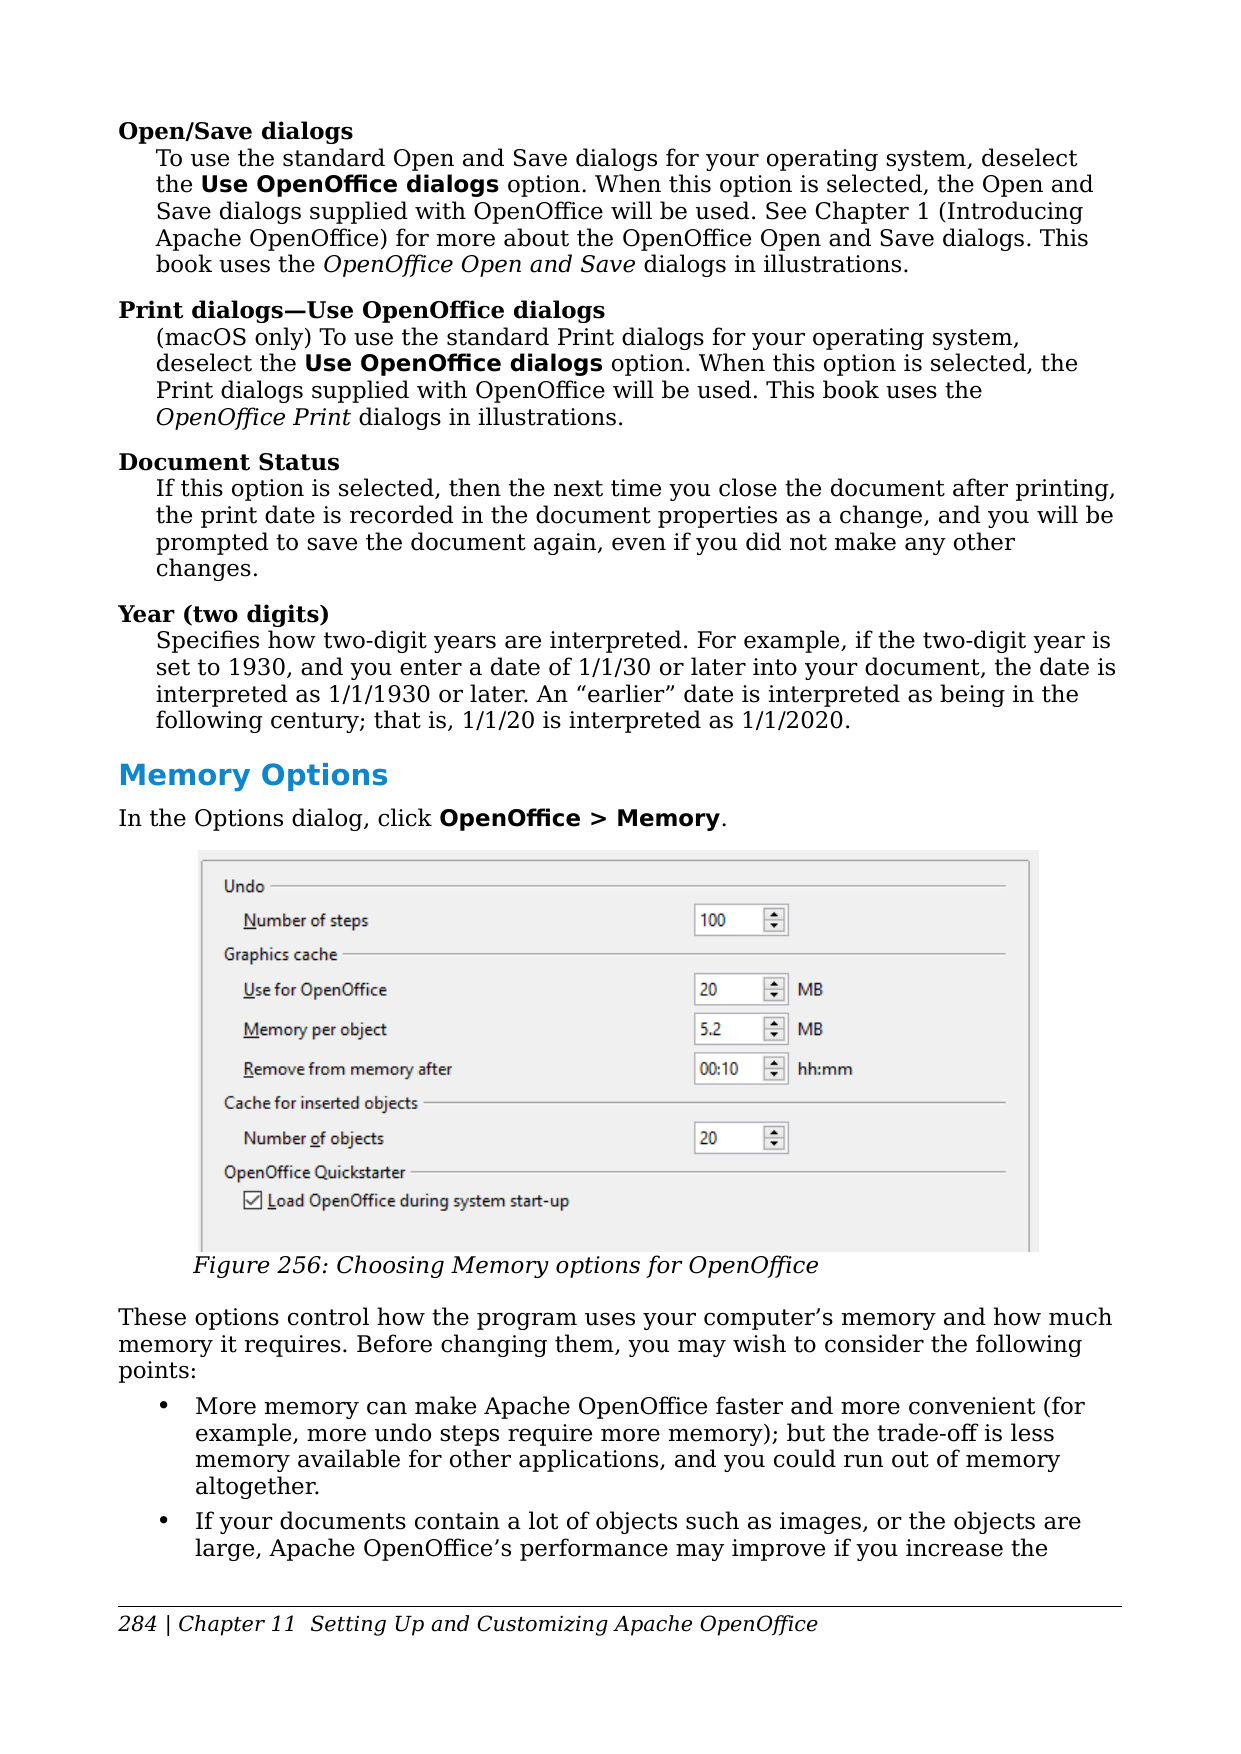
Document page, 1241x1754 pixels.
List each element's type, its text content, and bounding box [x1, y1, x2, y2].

text Figure 256: Choosing Memory options for OpenOffice [193, 1249, 1040, 1279]
text Open/Save dialogs [118, 118, 1122, 145]
text (macOS only) To use the standard Print dialogs for your operating system, deselect the Use OpenOffice dialogs option. When this option is selected, the Print dialogs supplied with OpenOffice will be used. This book uses the OpenOffice Print dialogs in illustrations. [156, 324, 1122, 430]
text Document Status [118, 449, 1122, 476]
text If this option is selected, then the next time you close the document after printing, the print date is recorded in the document properties as a change, and you will be prompted to save the document again, even if you did not make any other changes. [156, 476, 1122, 582]
text Specifies how two-digit years are interpreted. For example, if the two-digit year is set to 1930, and you enter a date of 1/1/30 or later into your document, the date is interpreted as 1/1/1930 or later. An “earlier” date is interpreted as being in the following century; that is, 1/1/20 is interpreted as 1/1/2020. [156, 628, 1122, 734]
picture [197, 850, 1040, 1252]
text Year (two digits) [118, 601, 1122, 628]
text Print dialogs—Use OpenOffice dialogs [118, 297, 1122, 324]
list If your documents contain a lot of objects such as images, or the objects are large, Apache OpenOffice’s performance may improve if you increase the [156, 1506, 1122, 1562]
list In the Options dialog, click OpenOffice > Memory. [118, 805, 1122, 832]
list More memory can make Apache OpenOffice faster and more convenient (for example, more undo steps require more memory); but the trade-off is less memory available for other applications, and you could run out of memory altogether. [156, 1391, 1122, 1500]
subtitle Memory Options [118, 758, 1122, 792]
list These options control how the program uses your computer’s memory and how much memory it requires. Before changing them, you may wish to consider the following points: [118, 1304, 1122, 1384]
text To use the standard Open and Save dialogs for your operating system, deselect the Use OpenOffice dialogs option. When this option is selected, the Open and Save dialogs supplied with OpenOffice will be used. See Chapter 1 (Introducing Apache OpenOffice) for more about the OpenOffice Open and Save dialogs. This book uses the OpenOffice Open and Save dialogs in illustrations. [156, 145, 1122, 278]
